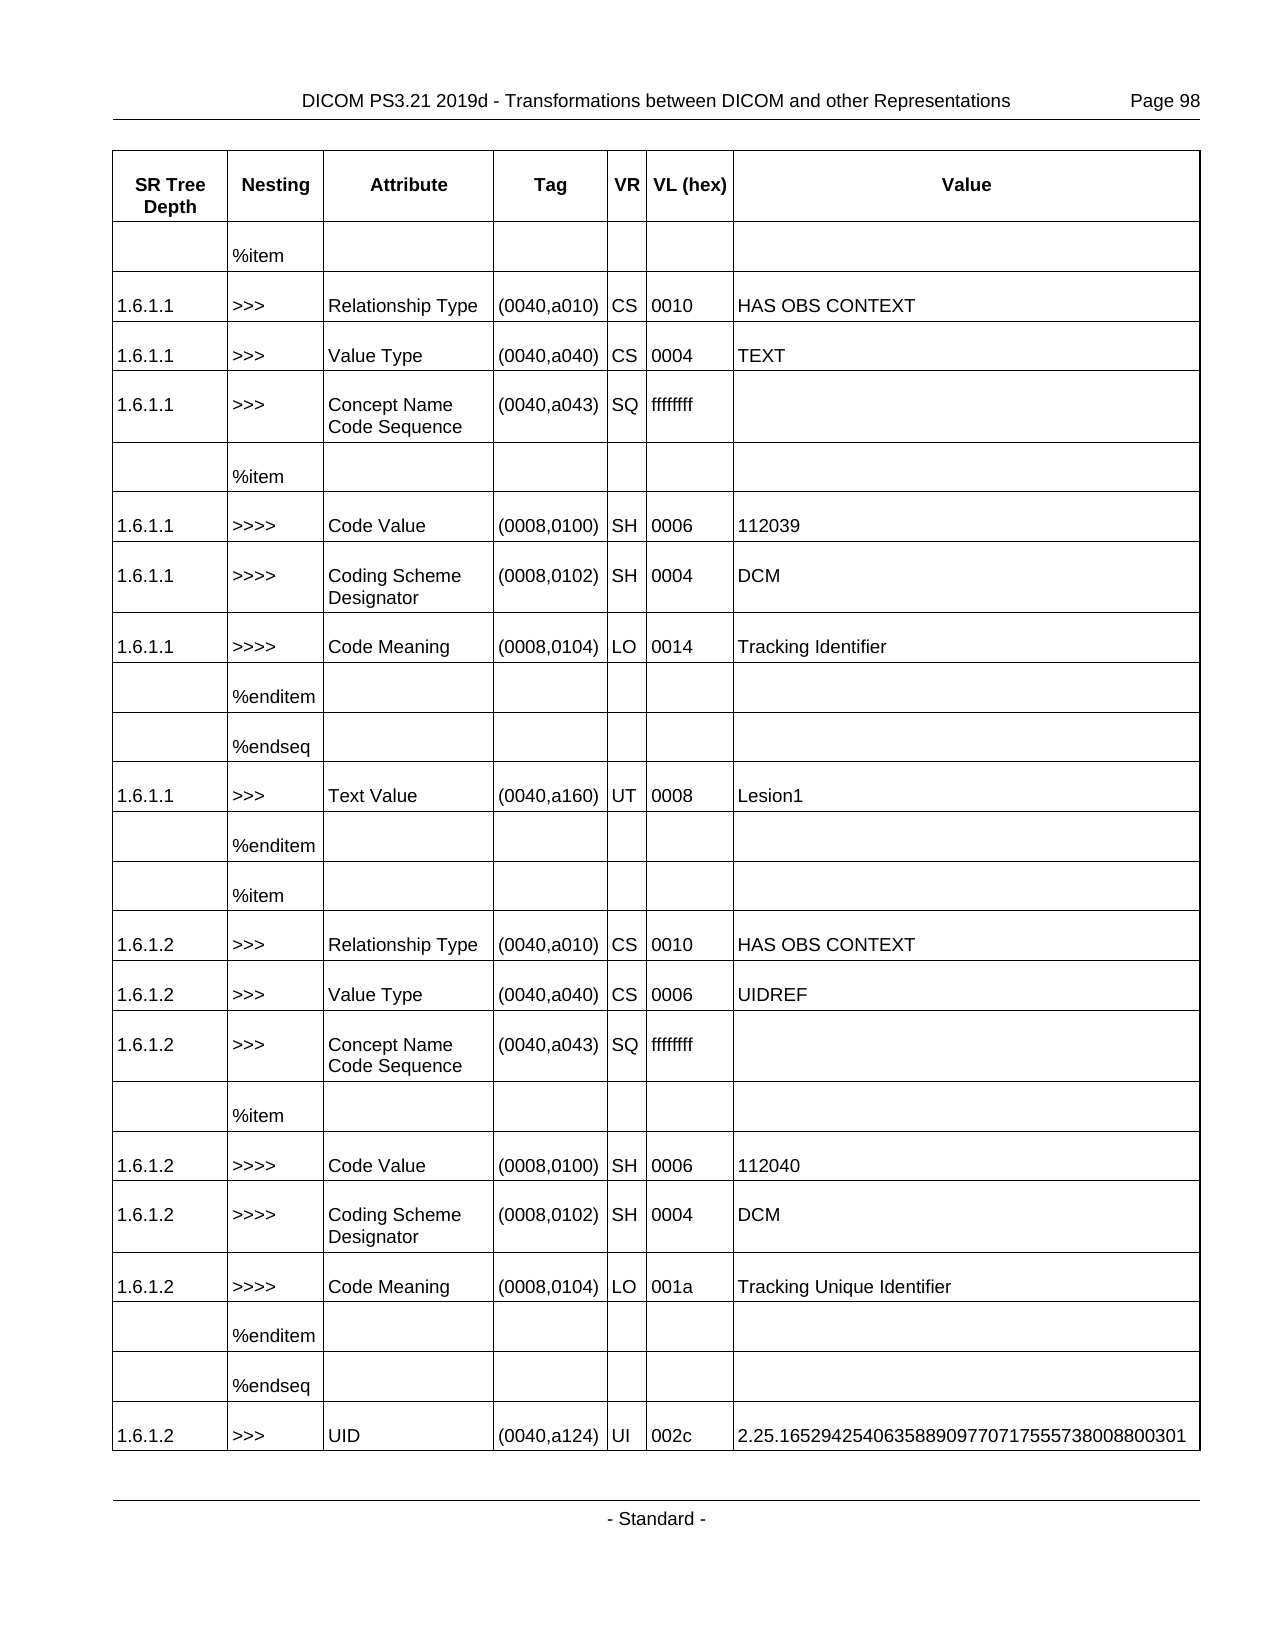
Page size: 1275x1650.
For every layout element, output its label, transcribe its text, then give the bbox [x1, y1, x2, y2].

table_cell Value Type [324, 961, 493, 1010]
table_cell >>>> [228, 1181, 323, 1252]
table_cell Tracking Unique Identifier [734, 1253, 1199, 1301]
table_cell 1.6.1.2 [113, 1011, 227, 1081]
table_cell [734, 1082, 1199, 1131]
table_cell Tracking Identifier [734, 613, 1199, 662]
table_cell 1.6.1.1 [113, 762, 227, 811]
table_cell [494, 812, 607, 861]
table_cell >>> [228, 322, 323, 370]
table_cell HAS OBS CONTEXT [734, 911, 1199, 960]
table_cell 112040 [734, 1132, 1199, 1180]
table_cell DCM [734, 1181, 1199, 1252]
table_cell UIDREF [734, 961, 1199, 1010]
table_cell (0040,a040) [494, 961, 607, 1010]
table_cell 1.6.1.1 [113, 613, 227, 662]
table_header VR [608, 151, 646, 221]
table_cell [734, 1011, 1199, 1081]
table_header SR Tree Depth [113, 151, 227, 221]
table_cell [113, 1302, 227, 1351]
table_cell [494, 862, 607, 910]
table_header Attribute [324, 151, 493, 221]
table_cell >>> [228, 272, 323, 321]
table_cell [113, 812, 227, 861]
table_cell SH [608, 1181, 646, 1252]
table_cell 1.6.1.2 [113, 1402, 227, 1450]
table_cell [324, 1302, 493, 1351]
table_cell 1.6.1.2 [113, 1253, 227, 1301]
table_cell CS [608, 911, 646, 960]
table_cell SQ [608, 1011, 646, 1081]
table_cell [608, 663, 646, 712]
table_cell >>>> [228, 542, 323, 612]
table_cell SQ [608, 371, 646, 442]
table_cell 1.6.1.1 [113, 371, 227, 442]
table_cell [324, 1082, 493, 1131]
table_cell 2.25.165294254063588909770717555738008800301 [734, 1402, 1199, 1450]
table_cell Relationship Type [324, 911, 493, 960]
table_cell >>> [228, 371, 323, 442]
table_cell [647, 812, 733, 861]
table_cell [647, 713, 733, 761]
table_cell [494, 222, 607, 271]
table_cell 0004 [647, 322, 733, 370]
table_cell (0040,a043) [494, 1011, 607, 1081]
table_cell (0040,a160) [494, 762, 607, 811]
table_cell [608, 812, 646, 861]
table_cell (0040,a010) [494, 272, 607, 321]
table_cell [324, 812, 493, 861]
table_cell CS [608, 272, 646, 321]
table_cell [494, 1302, 607, 1351]
table_cell Coding Scheme Designator [324, 1181, 493, 1252]
table_cell LO [608, 1253, 646, 1301]
table_cell [113, 1082, 227, 1131]
table_cell Code Value [324, 492, 493, 541]
table_cell [608, 222, 646, 271]
table_cell [608, 1352, 646, 1401]
table_cell (0040,a124) [494, 1402, 607, 1450]
table_cell 0014 [647, 613, 733, 662]
table_cell 0004 [647, 1181, 733, 1252]
table_cell [647, 1352, 733, 1401]
table_cell Lesion1 [734, 762, 1199, 811]
table_cell Concept Name Code Sequence [324, 371, 493, 442]
table_cell %endseq [228, 713, 323, 761]
table_cell (0008,0100) [494, 492, 607, 541]
table_cell [324, 222, 493, 271]
table_cell CS [608, 961, 646, 1010]
table_cell [647, 663, 733, 712]
table_cell >>>> [228, 492, 323, 541]
table_cell [494, 1352, 607, 1401]
table_cell (0008,0102) [494, 1181, 607, 1252]
table_cell TEXT [734, 322, 1199, 370]
table_cell [113, 663, 227, 712]
table_cell [113, 713, 227, 761]
table_cell 0010 [647, 272, 733, 321]
table_cell %enditem [228, 1302, 323, 1351]
table_cell %enditem [228, 663, 323, 712]
table_cell [113, 443, 227, 491]
table_cell [113, 862, 227, 910]
table_cell [647, 443, 733, 491]
table_cell %endseq [228, 1352, 323, 1401]
table_cell (0040,a043) [494, 371, 607, 442]
table_cell Text Value [324, 762, 493, 811]
table_cell Relationship Type [324, 272, 493, 321]
table_cell [734, 443, 1199, 491]
table_cell Code Meaning [324, 613, 493, 662]
table_cell %item [228, 1082, 323, 1131]
table_cell LO [608, 613, 646, 662]
table_cell >>>> [228, 1132, 323, 1180]
table_cell [494, 713, 607, 761]
table_header Nesting [228, 151, 323, 221]
table_cell >>>> [228, 613, 323, 662]
table_cell Concept Name Code Sequence [324, 1011, 493, 1081]
table_cell 001a [647, 1253, 733, 1301]
table_cell Code Value [324, 1132, 493, 1180]
table_cell 1.6.1.1 [113, 272, 227, 321]
table_header VL (hex) [647, 151, 733, 221]
table_cell >>> [228, 911, 323, 960]
table_cell DCM [734, 542, 1199, 612]
table_cell [734, 812, 1199, 861]
table_cell [734, 862, 1199, 910]
table_cell [608, 713, 646, 761]
table_cell (0040,a010) [494, 911, 607, 960]
table_cell [113, 222, 227, 271]
table_cell [647, 1082, 733, 1131]
table_cell 1.6.1.1 [113, 492, 227, 541]
table_cell (0008,0104) [494, 1253, 607, 1301]
table_cell 0010 [647, 911, 733, 960]
table_header Value [734, 151, 1199, 221]
table_header Tag [494, 151, 607, 221]
table_cell [324, 1352, 493, 1401]
table_cell 0006 [647, 961, 733, 1010]
table_cell (0008,0102) [494, 542, 607, 612]
table_cell [494, 1082, 607, 1131]
table_cell [608, 443, 646, 491]
table_cell 112039 [734, 492, 1199, 541]
table_cell ffffffff [647, 1011, 733, 1081]
table_cell 1.6.1.1 [113, 542, 227, 612]
table_cell 0008 [647, 762, 733, 811]
table_cell [113, 1352, 227, 1401]
table_cell HAS OBS CONTEXT [734, 272, 1199, 321]
table_cell UT [608, 762, 646, 811]
table_cell 1.6.1.2 [113, 1132, 227, 1180]
table_cell [608, 862, 646, 910]
table_cell [647, 1302, 733, 1351]
table_cell 1.6.1.2 [113, 1181, 227, 1252]
table_cell [324, 443, 493, 491]
table_cell >>> [228, 762, 323, 811]
table_cell 1.6.1.1 [113, 322, 227, 370]
table_cell 0006 [647, 1132, 733, 1180]
table_cell [608, 1302, 646, 1351]
table_cell SH [608, 542, 646, 612]
table_cell Code Meaning [324, 1253, 493, 1301]
table_cell [734, 713, 1199, 761]
table_cell >>> [228, 1402, 323, 1450]
table_cell [734, 222, 1199, 271]
table_cell %item [228, 443, 323, 491]
table_cell ffffffff [647, 371, 733, 442]
table_cell [324, 663, 493, 712]
table_cell [734, 1302, 1199, 1351]
table_cell >>> [228, 1011, 323, 1081]
table_cell SH [608, 492, 646, 541]
table_cell CS [608, 322, 646, 370]
table_cell %enditem [228, 812, 323, 861]
table_cell [647, 222, 733, 271]
table_cell 1.6.1.2 [113, 911, 227, 960]
table_cell [494, 663, 607, 712]
table_cell 0004 [647, 542, 733, 612]
table_cell SH [608, 1132, 646, 1180]
table_cell [608, 1082, 646, 1131]
table_cell UI [608, 1402, 646, 1450]
table_cell 0006 [647, 492, 733, 541]
table_cell 1.6.1.2 [113, 961, 227, 1010]
table_cell [324, 862, 493, 910]
table_cell [324, 713, 493, 761]
table_cell [734, 371, 1199, 442]
table_cell >>>> [228, 1253, 323, 1301]
table_cell [494, 443, 607, 491]
table_cell Coding Scheme Designator [324, 542, 493, 612]
table_cell >>> [228, 961, 323, 1010]
table_cell (0040,a040) [494, 322, 607, 370]
table_cell [734, 663, 1199, 712]
table_cell [647, 862, 733, 910]
table_cell [734, 1352, 1199, 1401]
table_cell Value Type [324, 322, 493, 370]
table_cell (0008,0104) [494, 613, 607, 662]
table_cell UID [324, 1402, 493, 1450]
table_cell %item [228, 222, 323, 271]
table_cell (0008,0100) [494, 1132, 607, 1180]
table_cell 002c [647, 1402, 733, 1450]
table_cell %item [228, 862, 323, 910]
